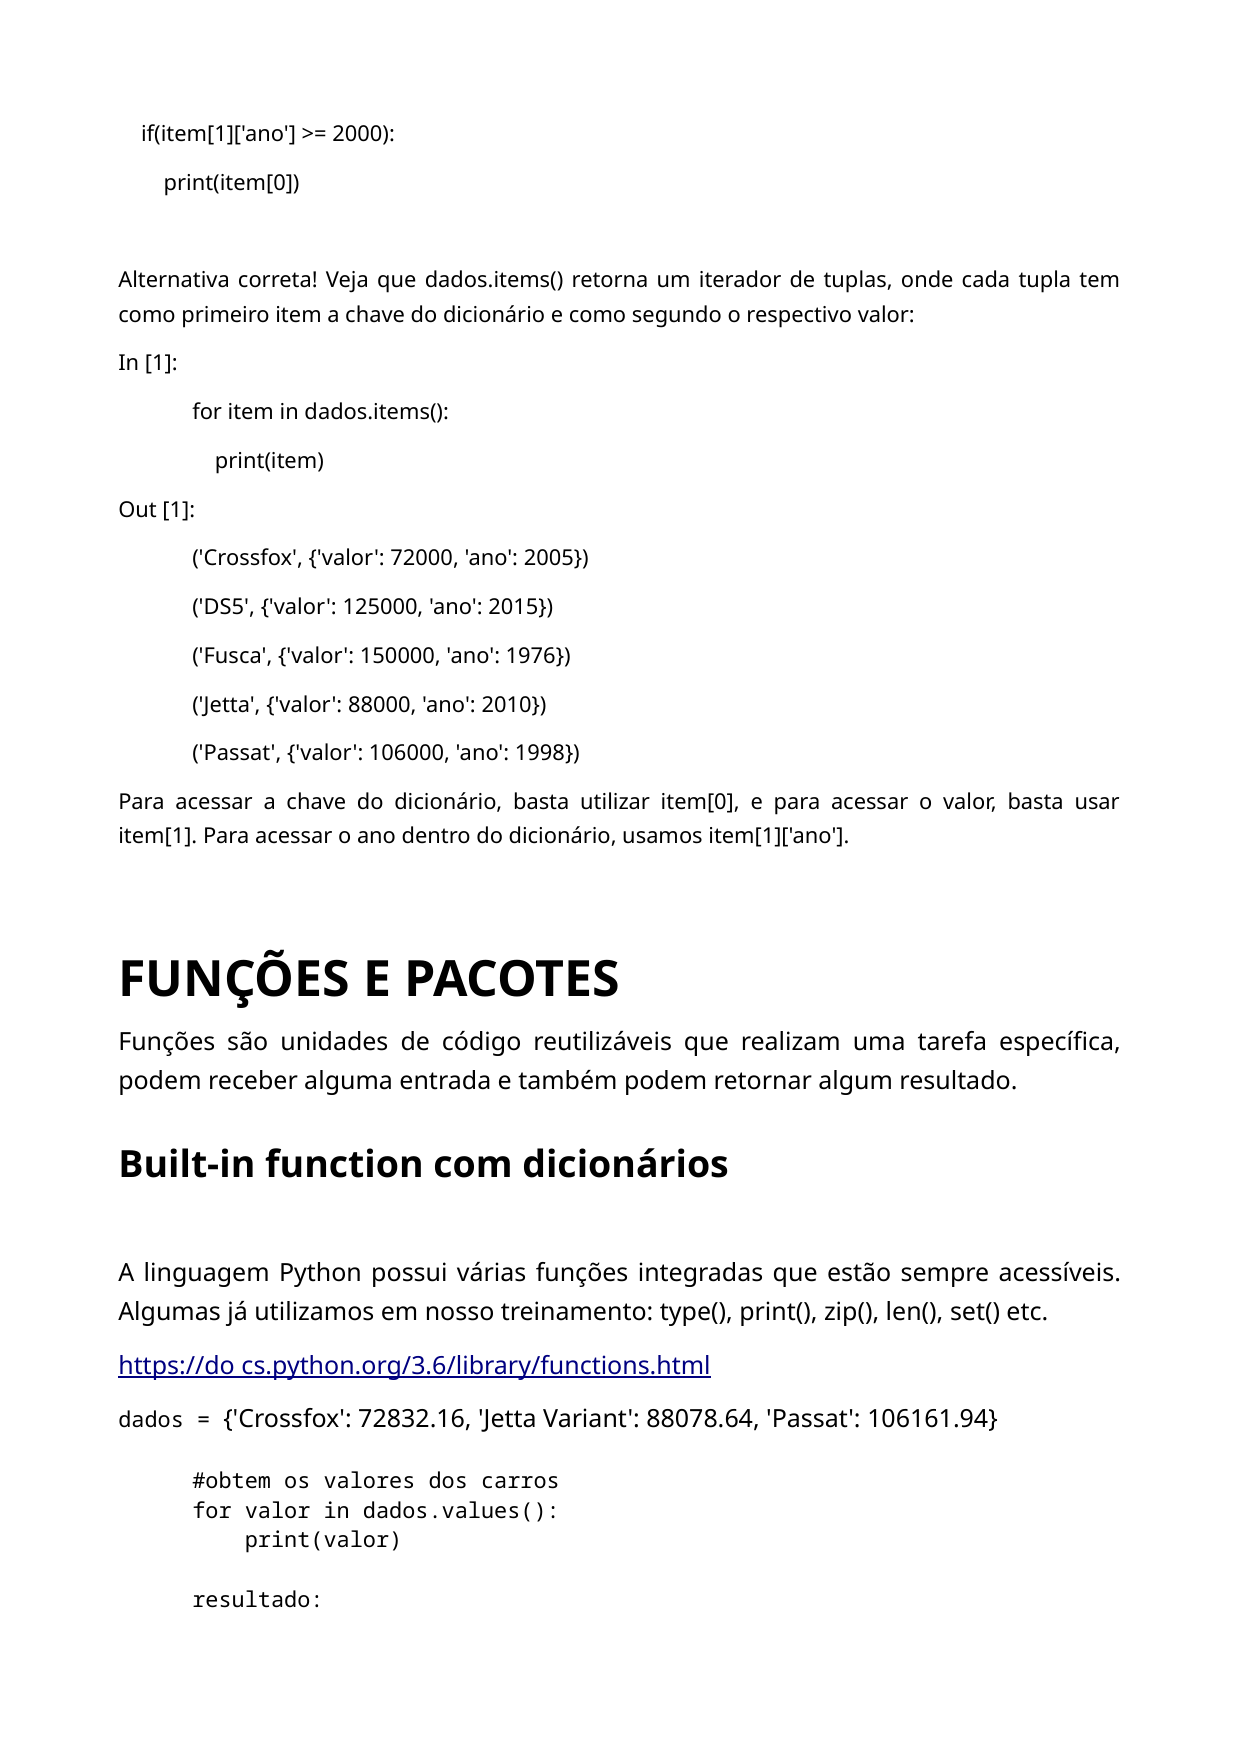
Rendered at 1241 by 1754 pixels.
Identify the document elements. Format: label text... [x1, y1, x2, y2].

text ('Jetta', {'valor': 88000, 'ano': 2010}) [192, 688, 1122, 718]
text Out [1]: [118, 493, 1122, 523]
text https://do cs.python.org/3.6/library/functions.html [118, 1347, 1122, 1381]
text print(valor) [192, 1524, 1122, 1554]
text In [1]: [118, 347, 1122, 377]
text Para acessar a chave do dicionário, basta utilizar item[0], e para acessar o valor, basta usar item[1]. Para acessar o ano dentro do dicionário, usamos item[1]['ano']. [118, 786, 1122, 850]
text #obtem os valores dos carros [192, 1465, 1122, 1495]
text for item in dados.items(): [192, 396, 1122, 426]
text ('DS5', {'valor': 125000, 'ano': 2015}) [192, 591, 1122, 621]
text for valor in dados.values(): [192, 1495, 1122, 1524]
text if(item[1]['ano'] >= 2000): [118, 118, 1122, 148]
text Funções são unidades de código reutilizáveis que realizam uma tarefa específica, podem receber alguma entrada e também podem retornar algum resultado. [118, 1023, 1122, 1097]
text ('Crossfox', {'valor': 72000, 'ano': 2005}) [192, 542, 1122, 572]
text ('Fusca', {'valor': 150000, 'ano': 1976}) [192, 640, 1122, 669]
subtitle Built-in function com dicionários [118, 1137, 1122, 1188]
subtitle FUNÇÕES E PACOTES [118, 943, 1122, 1011]
text print(item[0]) [118, 167, 1122, 197]
text A linguagem Python possui várias funções integradas que estão sempre acessíveis. Algumas já utilizamos em nosso treinamento: type(), print(), zip(), len(), set() etc. [118, 1254, 1122, 1328]
text resultado: [118, 1584, 1122, 1614]
text dados = {'Crossfox': 72832.16, 'Jetta Variant': 88078.64, 'Passat': 106161.94} [118, 1401, 1122, 1435]
text print(item) [192, 445, 1122, 474]
text Alternativa correta! Veja que dados.items() retorna um iterador de tuplas, onde cada tupla tem como primeiro item a chave do dicionário e como segundo o respectivo valor: [118, 264, 1122, 328]
text ('Passat', {'valor': 106000, 'ano': 1998}) [192, 737, 1122, 767]
